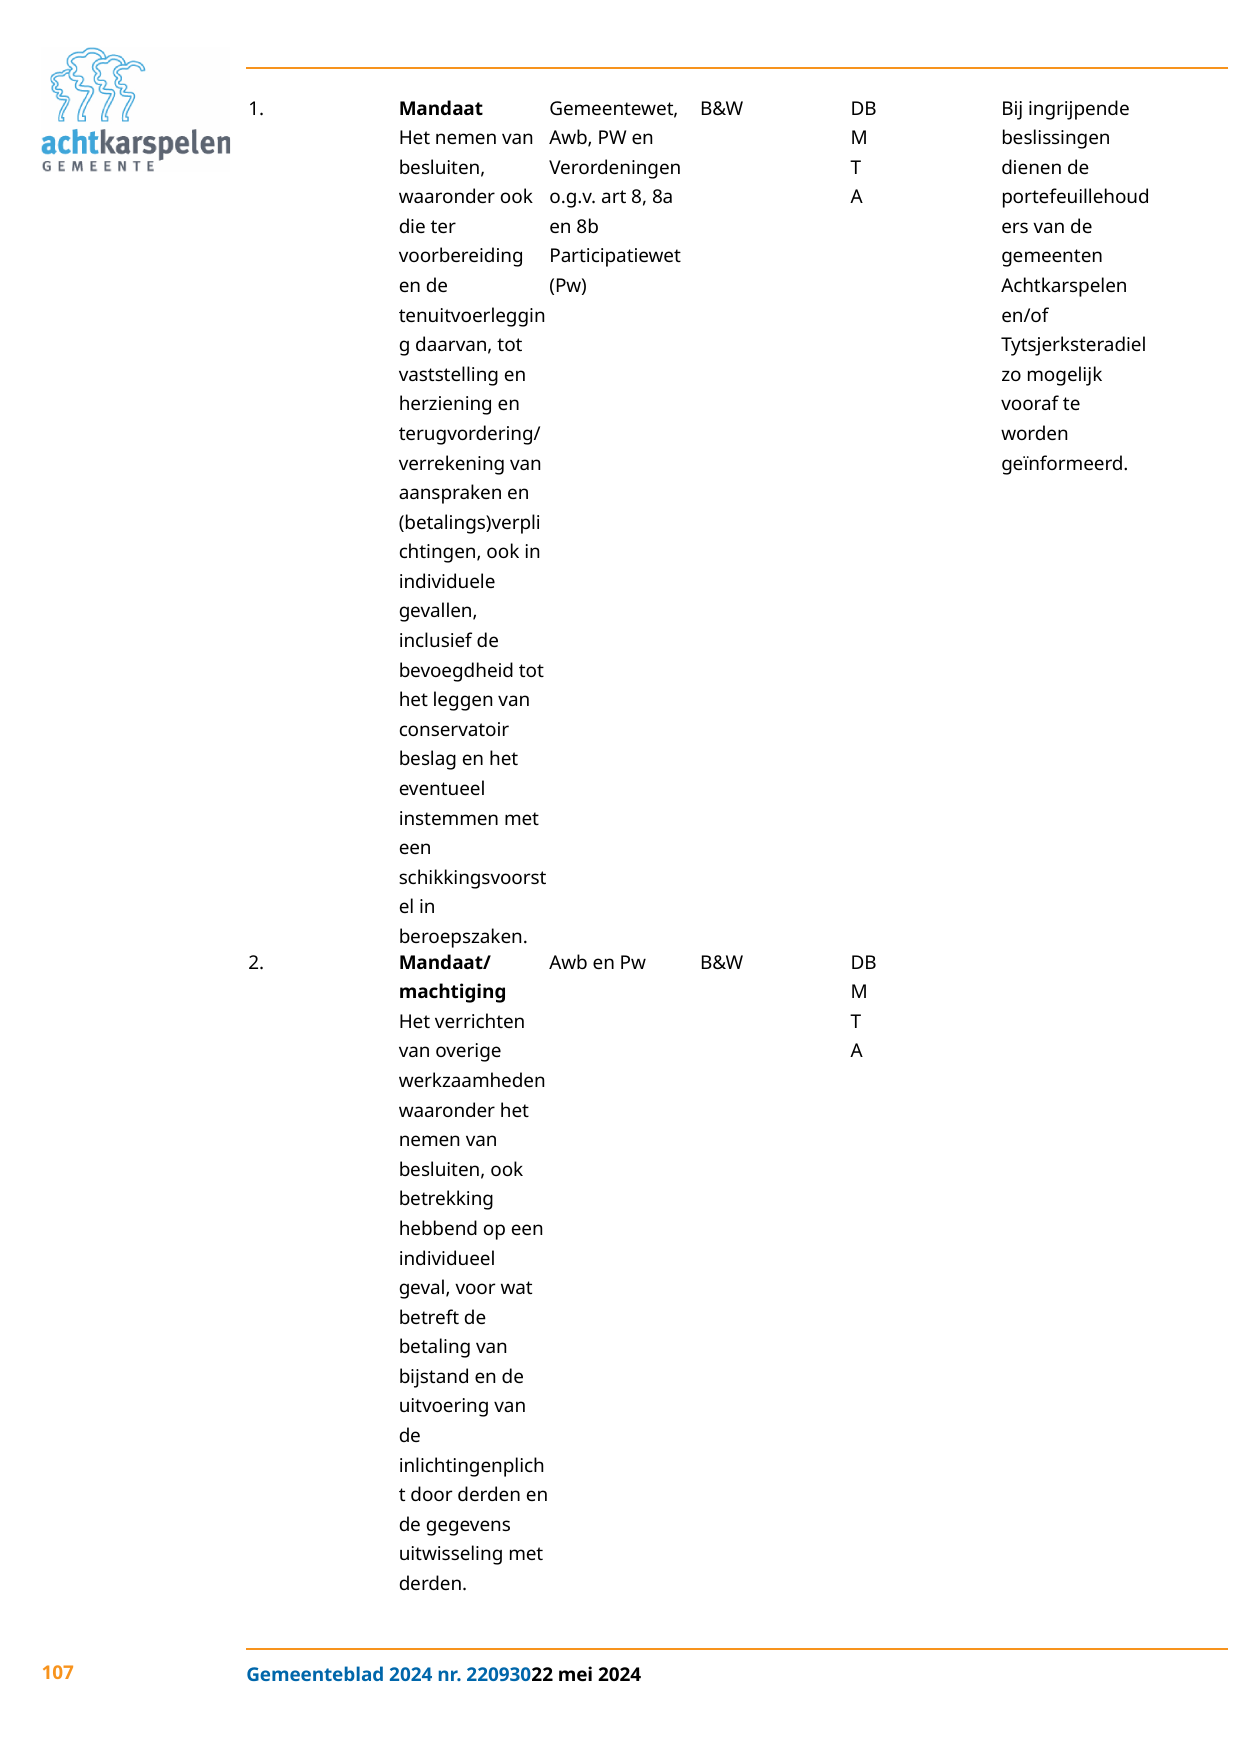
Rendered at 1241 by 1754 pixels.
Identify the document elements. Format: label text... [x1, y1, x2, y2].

picture [41, 47, 231, 172]
table_cell 2. [248, 949, 398, 1596]
table_cell 1. [248, 95, 398, 949]
table_cell B&W [700, 949, 850, 1596]
table_cell Mandaat/machtiging Het verrichten van overige werkzaamheden waaronder het nemen van besluiten, ook betrekking hebbend op een individueel geval, voor wat betreft de betaling van bijstand en de uitvoering van de inlichtingenplicht door derden en de gegevens uitwisseling met derden. [399, 949, 549, 1596]
table_cell [1001, 949, 1152, 1596]
table_cell DB M T A [850, 949, 1001, 1596]
table_cell Bij ingrijpende beslissingen dienen de portefeuillehouders van de gemeenten Achtkarspelen en/of Tytsjerksteradiel zo mogelijk vooraf te worden geïnformeerd. [1001, 95, 1152, 949]
table_cell Gemeentewet, Awb, PW en Verordeningen o.g.v. art 8, 8a en 8b Participatiewet (Pw) [549, 95, 700, 949]
table_cell Awb en Pw [549, 949, 700, 1596]
table_cell Mandaat Het nemen van besluiten, waaronder ook die ter voorbereiding en de tenuitvoerlegging daarvan, tot vaststelling en herziening en terugvordering/verrekening van aanspraken en (betalings)verplichtingen, ook in individuele gevallen, inclusief de bevoegdheid tot het leggen van conservatoir beslag en het eventueel instemmen met een schikkingsvoorstel in beroepszaken. [399, 95, 549, 949]
table_cell B&W [700, 95, 850, 949]
table_cell DB M T A [850, 95, 1001, 949]
